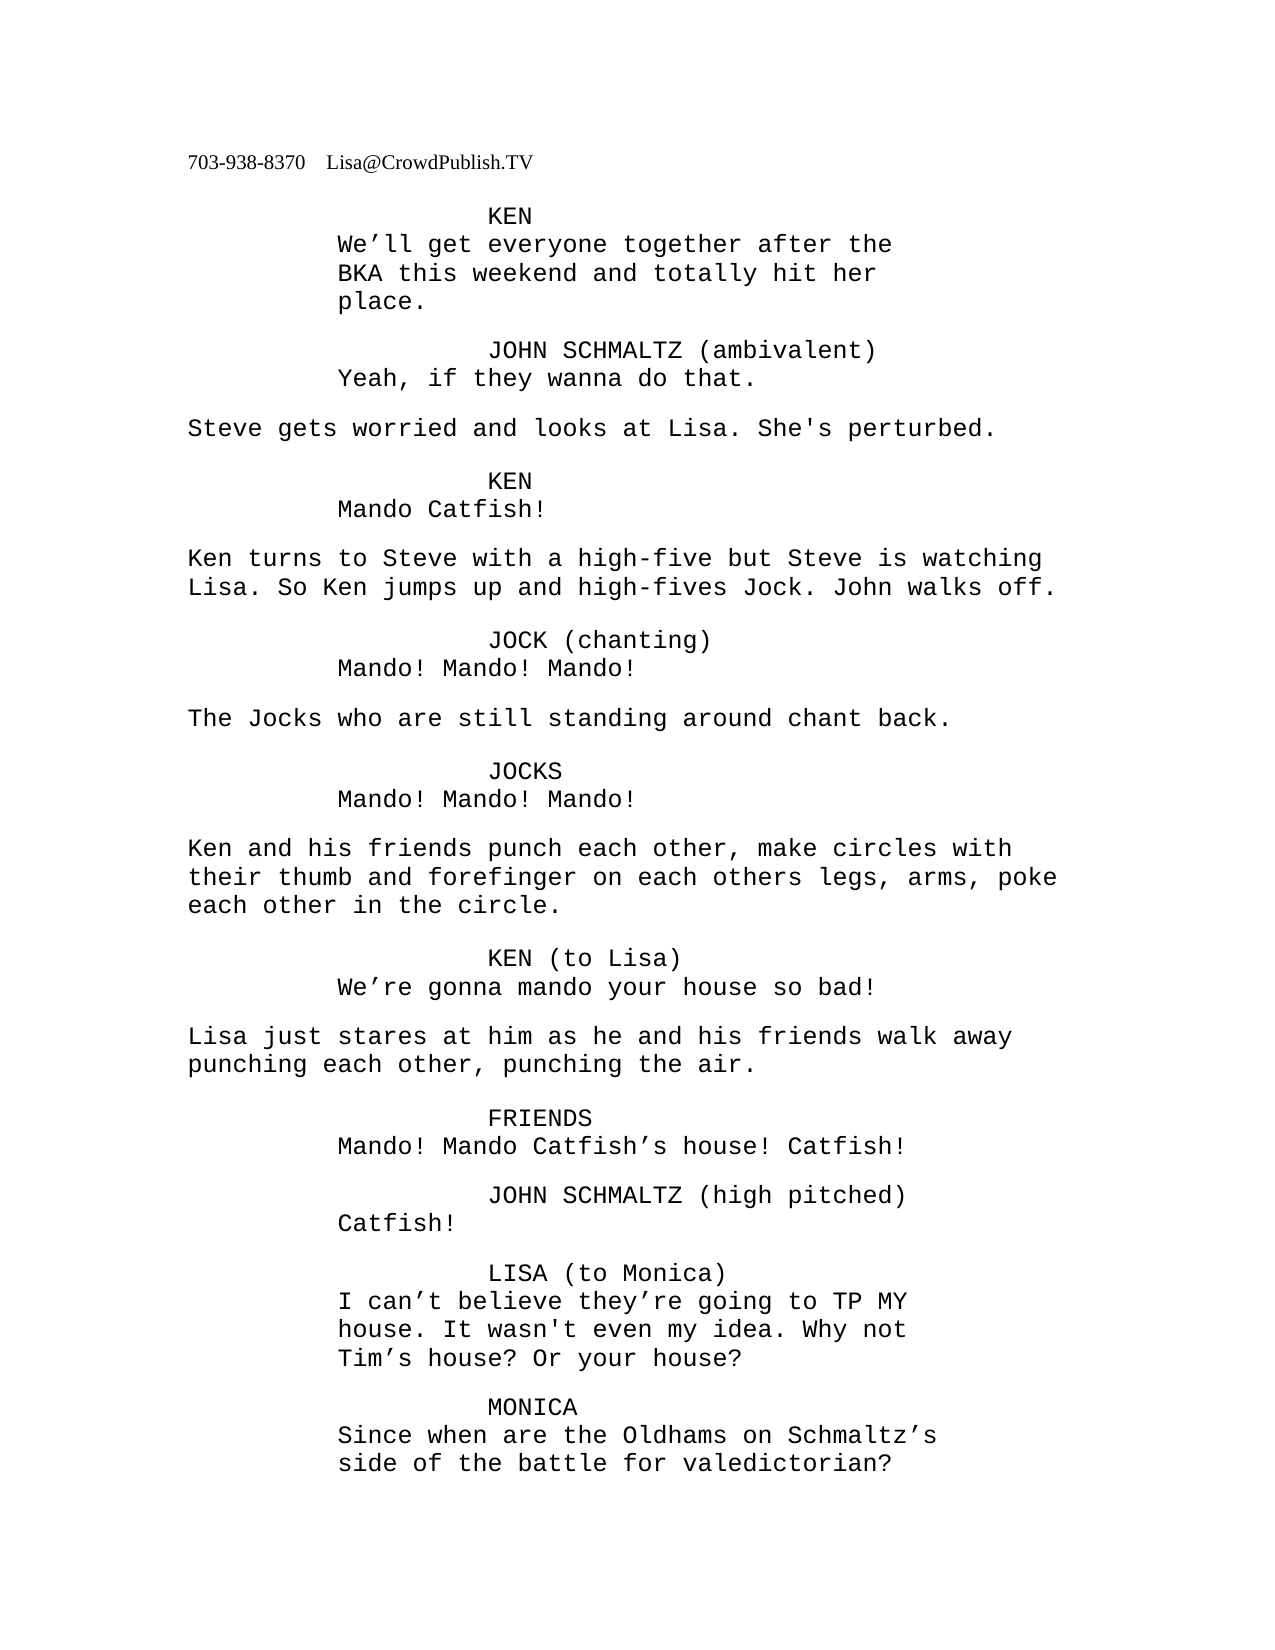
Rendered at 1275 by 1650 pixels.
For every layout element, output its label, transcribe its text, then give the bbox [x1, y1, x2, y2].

text Catfish! [337, 1211, 937, 1239]
text Since when are the Oldhams on Schmaltz’s side of the battle for valedictorian? [337, 1423, 937, 1479]
text The Jocks who are still standing around chant back. [187, 705, 1087, 733]
text JOCK (chanting) [187, 628, 1087, 656]
text Ken turns to Steve with a high-five but Steve is watching Lisa. So Ken jumps up and high-fives Jock. John walks off. [187, 546, 1087, 603]
text LISA (to Monica) [187, 1260, 1087, 1288]
text Ken and his friends punch each other, make circles with their thumb and forefinger on each others legs, arms, poke each other in the circle. [187, 836, 1087, 921]
text JOHN SCHMALTZ (high pitched) [187, 1183, 1087, 1211]
text JOCKS [187, 758, 1087, 787]
text Lisa just stares at him as he and his friends walk away punching each other, punching the air. [187, 1023, 1087, 1080]
text Mando Catfish! [337, 497, 937, 525]
text Yeah, if they wanna do that. [337, 366, 937, 394]
text FRIENDS [187, 1105, 1087, 1133]
text Mando! Mando! Mando! [337, 787, 937, 815]
text Steve gets worried and looks at Lisa. She's perturbed. [187, 415, 1087, 443]
text KEN [187, 468, 1087, 497]
text KEN (to Lisa) [187, 946, 1087, 974]
text MONICA [187, 1394, 1087, 1423]
text I can’t believe they’re going to TP MY house. It wasn't even my idea. Why not Tim’s house? Or your house? [337, 1288, 937, 1373]
text We’re gonna mando your house so bad! [337, 974, 937, 1003]
text KEN [187, 203, 1087, 232]
text Mando! Mando! Mando! [337, 656, 937, 684]
text Mando! Mando Catfish’s house! Catfish! [337, 1133, 937, 1162]
text JOHN SCHMALTZ (ambivalent) [187, 338, 1087, 366]
text We’ll get everyone together after the BKA this weekend and totally hit her place. [337, 232, 937, 317]
